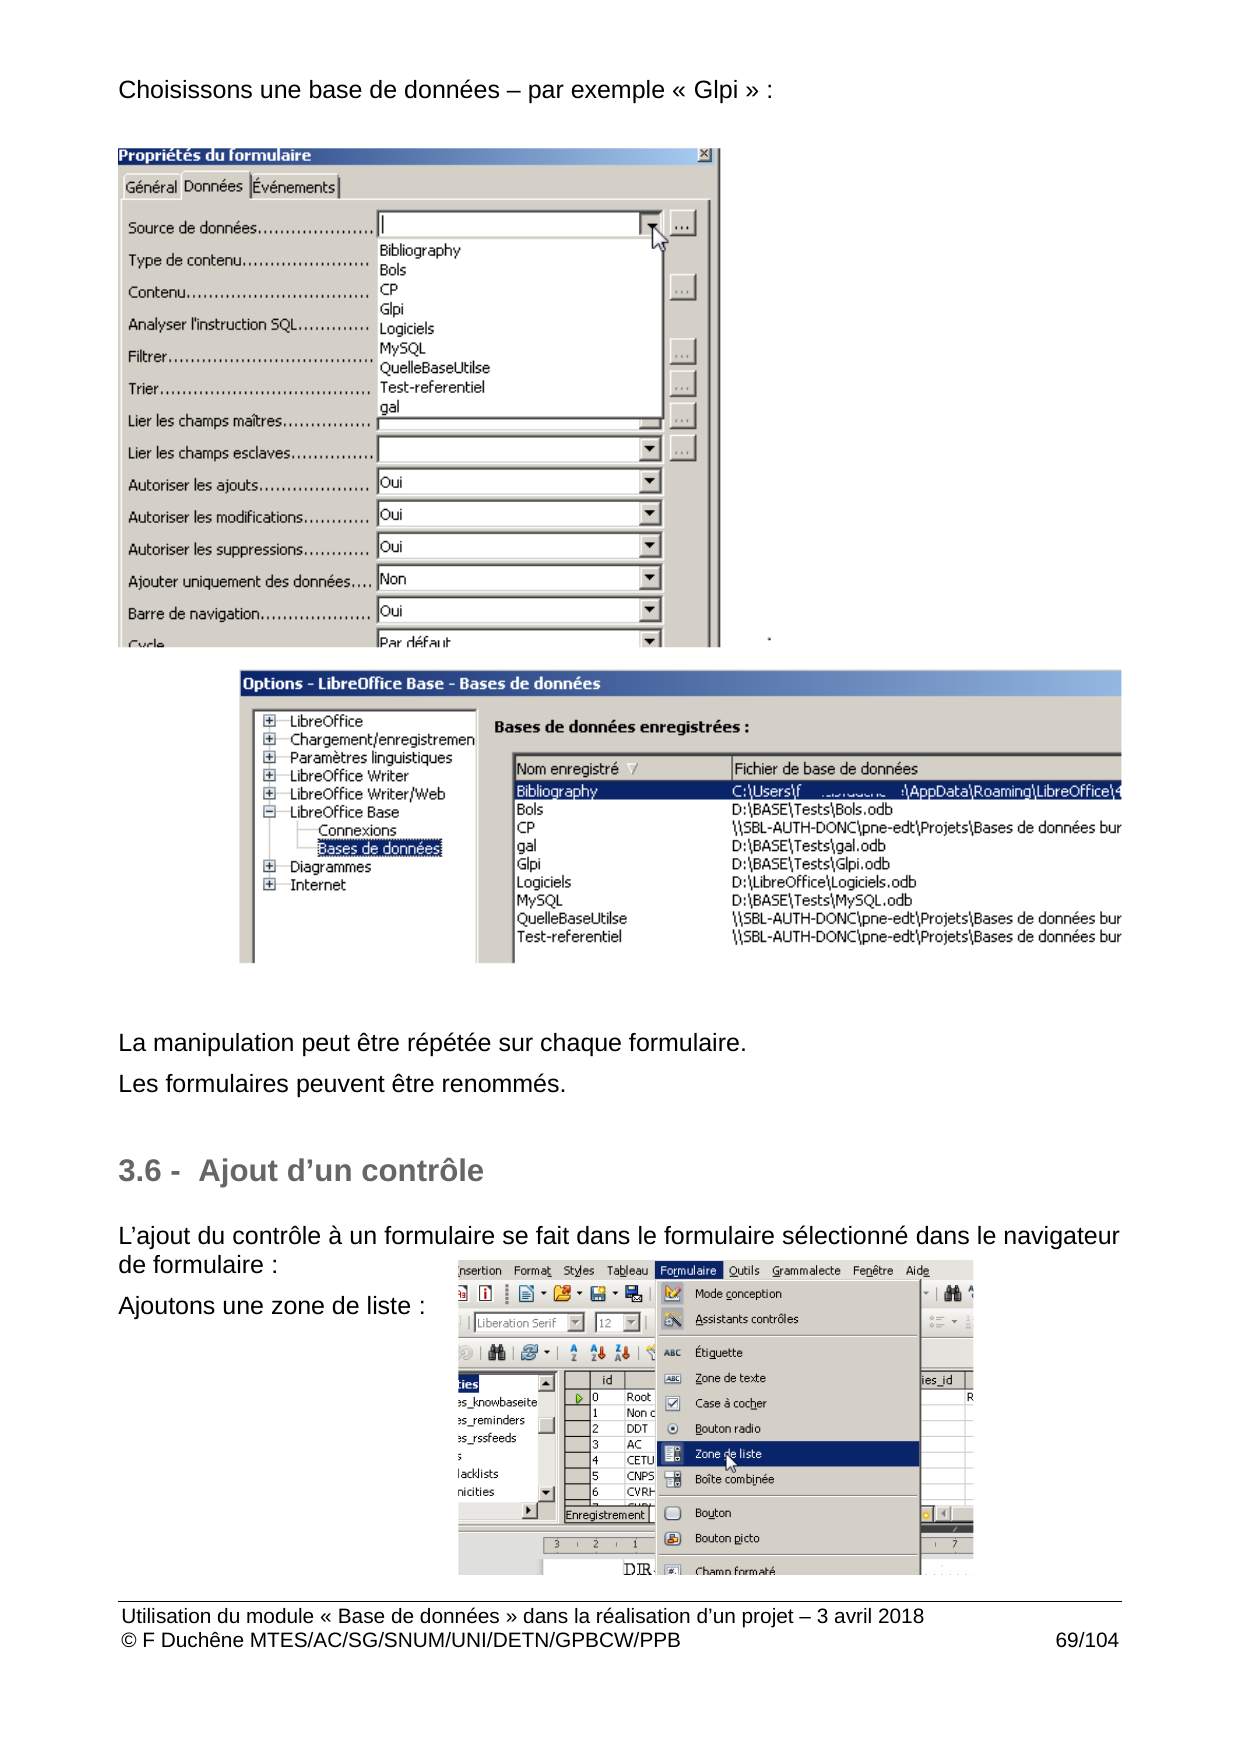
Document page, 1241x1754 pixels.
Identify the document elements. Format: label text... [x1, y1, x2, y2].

text [974, 1291, 1122, 1320]
text La manipulation peut être répétée sur chaque formulaire. [118, 1028, 1122, 1057]
text L’ajout du contrôle à un formulaire se fait dans le formulaire sélectionné dans le navigateur de formulaire : [118, 1221, 1122, 1279]
picture [458, 1260, 974, 1575]
text Ajoutons une zone de liste : [118, 1291, 458, 1320]
text Choisissons une base de données – par exemple « Glpi » : [118, 75, 1122, 104]
picture [118, 147, 1123, 987]
text Les formulaires peuvent être renommés. [118, 1069, 1122, 1098]
subtitle Ajout d’un contrôle [118, 1152, 1122, 1188]
